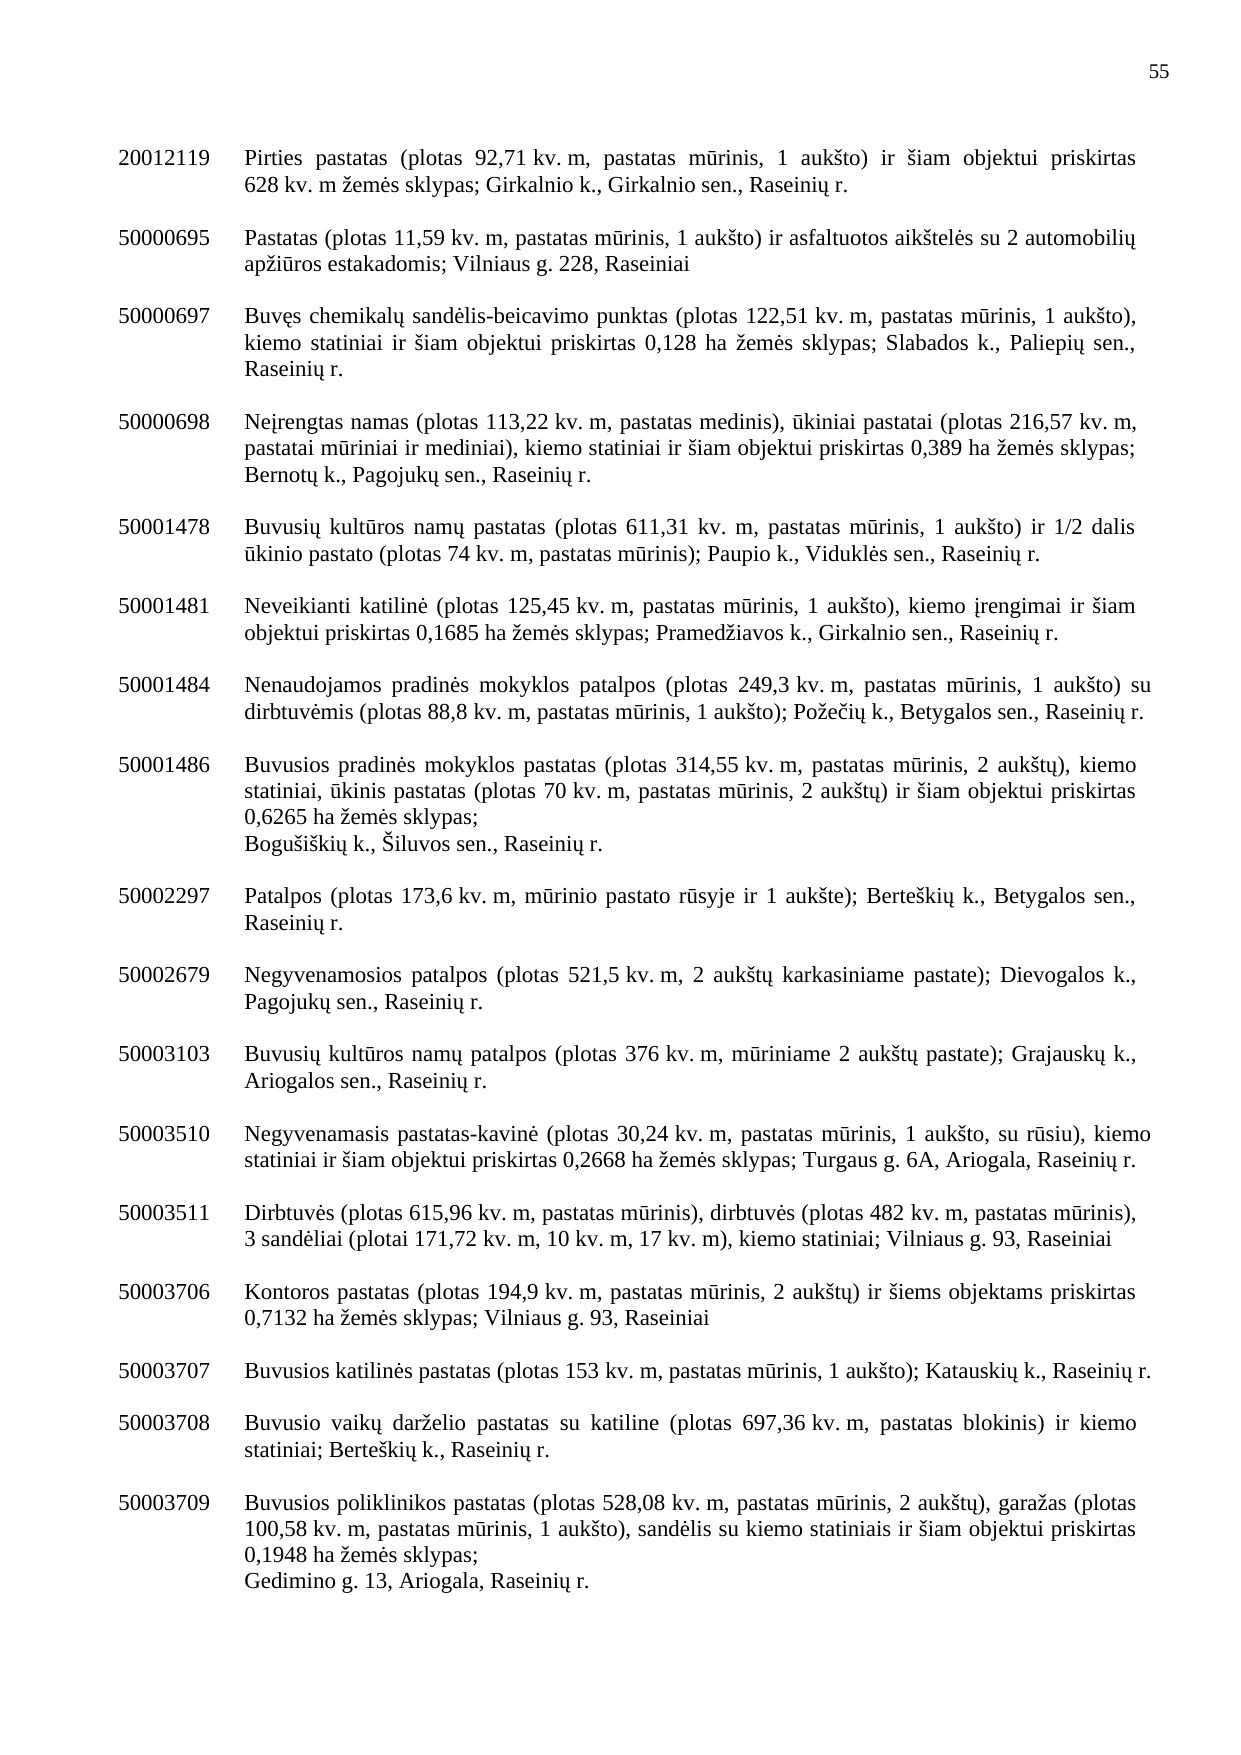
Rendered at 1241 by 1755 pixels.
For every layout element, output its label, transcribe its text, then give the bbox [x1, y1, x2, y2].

table_cell [1193, 1278, 1198, 1330]
table_cell [1198, 224, 1240, 276]
table_cell [101, 1172, 1198, 1199]
table_cell [1163, 303, 1178, 382]
table_cell 20012119 [101, 145, 233, 197]
table_cell 50000695 [101, 224, 233, 276]
table_cell [1178, 961, 1192, 1014]
table_cell Negyvenamasis pastatas-kavinė (plotas 30,24 kv. m, pastatas mūrinis, 1 aukšto, su rūsiu), kiemo statiniai ir šiam objektui priskirtas 0,2668 ha žemės sklypas; Turgaus g. 6A, Ariogala, Raseinių r. [233, 1120, 1163, 1172]
table_cell 50001484 [101, 672, 233, 724]
table_cell [1193, 1357, 1198, 1383]
table_cell [1198, 1041, 1240, 1093]
table_cell [1198, 1199, 1240, 1251]
table_cell [1178, 1357, 1192, 1383]
table_cell [1148, 961, 1163, 1014]
table_cell [1178, 1278, 1192, 1330]
table_cell [1198, 883, 1240, 935]
table_cell Dirbtuvės (plotas 615,96 kv. m, pastatas mūrinis), dirbtuvės (plotas 482 kv. m, pastatas mūrinis), 3 sandėliai (plotai 171,72 kv. m, 10 kv. m, 17 kv. m), kiemo statiniai; Vilniaus g. 93, Raseiniai [233, 1199, 1148, 1251]
table_cell [1198, 672, 1240, 724]
table_cell [1193, 961, 1198, 1014]
table_cell 50001481 [101, 593, 233, 645]
table_cell [1163, 1199, 1178, 1251]
table_cell [1193, 751, 1198, 856]
table_cell [1178, 145, 1192, 197]
table_cell [1148, 593, 1163, 645]
table_cell [1178, 1041, 1192, 1093]
table_cell [1198, 1594, 1240, 1620]
table_cell [1163, 1410, 1178, 1462]
table_cell Pastatas (plotas 11,59 kv. m, pastatas mūrinis, 1 aukšto) ir asfaltuotos aikštelės su 2 automobilių apžiūros estakadomis; Vilniaus g. 228, Raseiniai [233, 224, 1148, 276]
table_cell [1148, 303, 1163, 382]
table_cell [1178, 1199, 1192, 1251]
table_cell [1148, 514, 1163, 566]
table_cell [1163, 145, 1178, 197]
table_cell [1193, 1041, 1198, 1093]
table_cell [101, 1330, 1198, 1357]
table_cell [1198, 1330, 1240, 1357]
table_cell [101, 276, 1198, 303]
table_cell 50003510 [101, 1120, 233, 1172]
table_cell [1163, 593, 1178, 645]
table_cell [101, 1251, 1198, 1278]
table_cell 50000698 [101, 408, 233, 487]
table_cell 50003103 [101, 1041, 233, 1093]
table_cell [1198, 487, 1240, 513]
table_cell 50003706 [101, 1278, 233, 1330]
table_cell Neįrengtas namas (plotas 113,22 kv. m, pastatas medinis), ūkiniai pastatai (plotas 216,57 kv. m, pastatai mūriniai ir mediniai), kiemo statiniai ir šiam objektui priskirtas 0,389 ha žemės sklypas; Bernotų k., Pagojukų sen., Raseinių r. [233, 408, 1148, 487]
table_cell [1193, 1120, 1198, 1172]
table_cell [101, 118, 1198, 144]
table_cell [1198, 961, 1240, 1014]
table_cell [1178, 1410, 1192, 1462]
table_cell [1198, 145, 1240, 197]
table_cell 50000697 [101, 303, 233, 382]
table_cell [1198, 751, 1240, 856]
table_cell [1148, 883, 1163, 935]
table_cell [1193, 1489, 1198, 1594]
table_cell [1198, 935, 1240, 961]
table_cell [1198, 1251, 1240, 1278]
table_cell [1193, 1410, 1198, 1462]
table_cell [1163, 1278, 1178, 1330]
table_cell Buvęs chemikalų sandėlis-beicavimo punktas (plotas 122,51 kv. m, pastatas mūrinis, 1 aukšto), kiemo statiniai ir šiam objektui priskirtas 0,128 ha žemės sklypas; Slabados k., Paliepių sen., Raseinių r. [233, 303, 1148, 382]
table_cell [1178, 672, 1192, 724]
table_cell [1198, 856, 1240, 882]
table_cell [101, 1383, 1198, 1409]
table_cell [1178, 593, 1192, 645]
table_cell [1198, 118, 1240, 144]
table_cell 50001478 [101, 514, 233, 566]
table_cell Pirties pastatas (plotas 92,71 kv. m, pastatas mūrinis, 1 aukšto) ir šiam objektui priskirtas 628 kv. m žemės sklypas; Girkalnio k., Girkalnio sen., Raseinių r. [233, 145, 1148, 197]
table_cell Buvusios pradinės mokyklos pastatas (plotas 314,55 kv. m, pastatas mūrinis, 2 aukštų), kiemo statiniai, ūkinis pastatas (plotas 70 kv. m, pastatas mūrinis, 2 aukštų) ir šiam objektui priskirtas 0,6265 ha žemės sklypas; Bogušiškių k., Šiluvos sen., Raseinių r. [233, 751, 1148, 856]
table_cell [101, 566, 1198, 592]
table_cell [1193, 224, 1198, 276]
table_cell [1198, 197, 1240, 223]
table_cell [101, 382, 1198, 408]
table_cell [101, 1594, 1198, 1620]
table_cell Nenaudojamos pradinės mokyklos patalpos (plotas 249,3 kv. m, pastatas mūrinis, 1 aukšto) su dirbtuvėmis (plotas 88,8 kv. m, pastatas mūrinis, 1 aukšto); Požečių k., Betygalos sen., Raseinių r. [233, 672, 1163, 724]
table_cell Buvusios katilinės pastatas (plotas 153 kv. m, pastatas mūrinis, 1 aukšto); Katauskių k., Raseinių r. [233, 1357, 1178, 1383]
table_cell 50003707 [101, 1357, 233, 1383]
table_cell [1198, 1357, 1240, 1383]
table_cell [1193, 514, 1198, 566]
table_cell [1198, 593, 1240, 645]
table_cell [1193, 883, 1198, 935]
table_cell [1198, 1120, 1240, 1172]
table_cell [1198, 514, 1240, 566]
table_cell [101, 197, 1198, 223]
table_cell Buvusios poliklinikos pastatas (plotas 528,08 kv. m, pastatas mūrinis, 2 aukštų), garažas (plotas 100,58 kv. m, pastatas mūrinis, 1 aukšto), sandėlis su kiemo statiniais ir šiam objektui priskirtas 0,1948 ha žemės sklypas; Gedimino g. 13, Ariogala, Raseinių r. [233, 1489, 1148, 1594]
table_cell [1193, 593, 1198, 645]
table_cell [1163, 961, 1178, 1014]
table_cell [1193, 303, 1198, 382]
table_cell [1198, 276, 1240, 303]
table_cell [101, 935, 1198, 961]
table_cell [1148, 751, 1163, 856]
table_cell [1148, 1041, 1163, 1093]
table_cell [1178, 408, 1192, 487]
table_cell [1148, 1410, 1163, 1462]
table_cell 50003709 [101, 1489, 233, 1594]
table_cell [1198, 1410, 1240, 1462]
table_cell [101, 487, 1198, 513]
table_cell [1198, 1462, 1240, 1488]
table_cell [1198, 1489, 1240, 1594]
table_cell Buvusio vaikų darželio pastatas su katiline (plotas 697,36 kv. m, pastatas blokinis) ir kiemo statiniai; Berteškių k., Raseinių r. [233, 1410, 1148, 1462]
table_cell Patalpos (plotas 173,6 kv. m, mūrinio pastato rūsyje ir 1 aukšte); Berteškių k., Betygalos sen., Raseinių r. [233, 883, 1148, 935]
table_cell [1193, 672, 1198, 724]
table_cell [1198, 645, 1240, 672]
table_cell [1163, 408, 1178, 487]
table_cell [1178, 751, 1192, 856]
table_cell 50003708 [101, 1410, 233, 1462]
table_cell [1193, 145, 1198, 197]
table_cell [101, 1462, 1198, 1488]
table_cell [1193, 408, 1198, 487]
table_cell [1198, 1014, 1240, 1041]
table_cell [1163, 514, 1178, 566]
table_cell [1178, 514, 1192, 566]
table_cell [1163, 751, 1178, 856]
table_cell [1178, 883, 1192, 935]
table_cell [1163, 883, 1178, 935]
table_cell Neveikianti katilinė (plotas 125,45 kv. m, pastatas mūrinis, 1 aukšto), kiemo įrengimai ir šiam objektui priskirtas 0,1685 ha žemės sklypas; Pramedžiavos k., Girkalnio sen., Raseinių r. [233, 593, 1148, 645]
table_cell [1163, 1120, 1178, 1172]
table_cell [1198, 566, 1240, 592]
table_cell [101, 724, 1198, 751]
table_cell [1198, 1172, 1240, 1199]
table_cell [1163, 224, 1178, 276]
table_cell [1148, 224, 1163, 276]
table_cell [1198, 382, 1240, 408]
table_cell [1178, 1120, 1192, 1172]
table_cell [101, 645, 1198, 672]
table_cell [1148, 408, 1163, 487]
table_cell [1178, 224, 1192, 276]
table_cell Negyvenamosios patalpos (plotas 521,5 kv. m, 2 aukštų karkasiniame pastate); Dievogalos k., Pagojukų sen., Raseinių r. [233, 961, 1148, 1014]
table_cell [101, 856, 1198, 882]
table_cell [1148, 1489, 1163, 1594]
table_cell [1148, 1199, 1163, 1251]
table_cell [101, 1093, 1198, 1119]
table_cell [1198, 1093, 1240, 1119]
table_cell 50002297 [101, 883, 233, 935]
table_cell [1193, 1199, 1198, 1251]
table_cell [1163, 1489, 1178, 1594]
table_cell [101, 1014, 1198, 1041]
table_cell [1148, 145, 1163, 197]
table_cell [1148, 1278, 1163, 1330]
table_cell Kontoros pastatas (plotas 194,9 kv. m, pastatas mūrinis, 2 aukštų) ir šiems objektams priskirtas 0,7132 ha žemės sklypas; Vilniaus g. 93, Raseiniai [233, 1278, 1148, 1330]
table_cell [1163, 1041, 1178, 1093]
table_cell [1198, 303, 1240, 382]
table_cell [1198, 724, 1240, 751]
table_cell 50001486 [101, 751, 233, 856]
table_cell [1178, 303, 1192, 382]
table_cell 50003511 [101, 1199, 233, 1251]
table_cell Buvusių kultūros namų pastatas (plotas 611,31 kv. m, pastatas mūrinis, 1 aukšto) ir 1/2 dalis ūkinio pastato (plotas 74 kv. m, pastatas mūrinis); Paupio k., Viduklės sen., Raseinių r. [233, 514, 1148, 566]
table_cell [1178, 1489, 1192, 1594]
table_cell [1198, 1383, 1240, 1409]
table_cell Buvusių kultūros namų patalpos (plotas 376 kv. m, mūriniame 2 aukštų pastate); Grajauskų k., Ariogalos sen., Raseinių r. [233, 1041, 1148, 1093]
table_cell [1198, 1278, 1240, 1330]
table_cell [1163, 672, 1178, 724]
table_cell [1198, 408, 1240, 487]
table_cell 50002679 [101, 961, 233, 1014]
